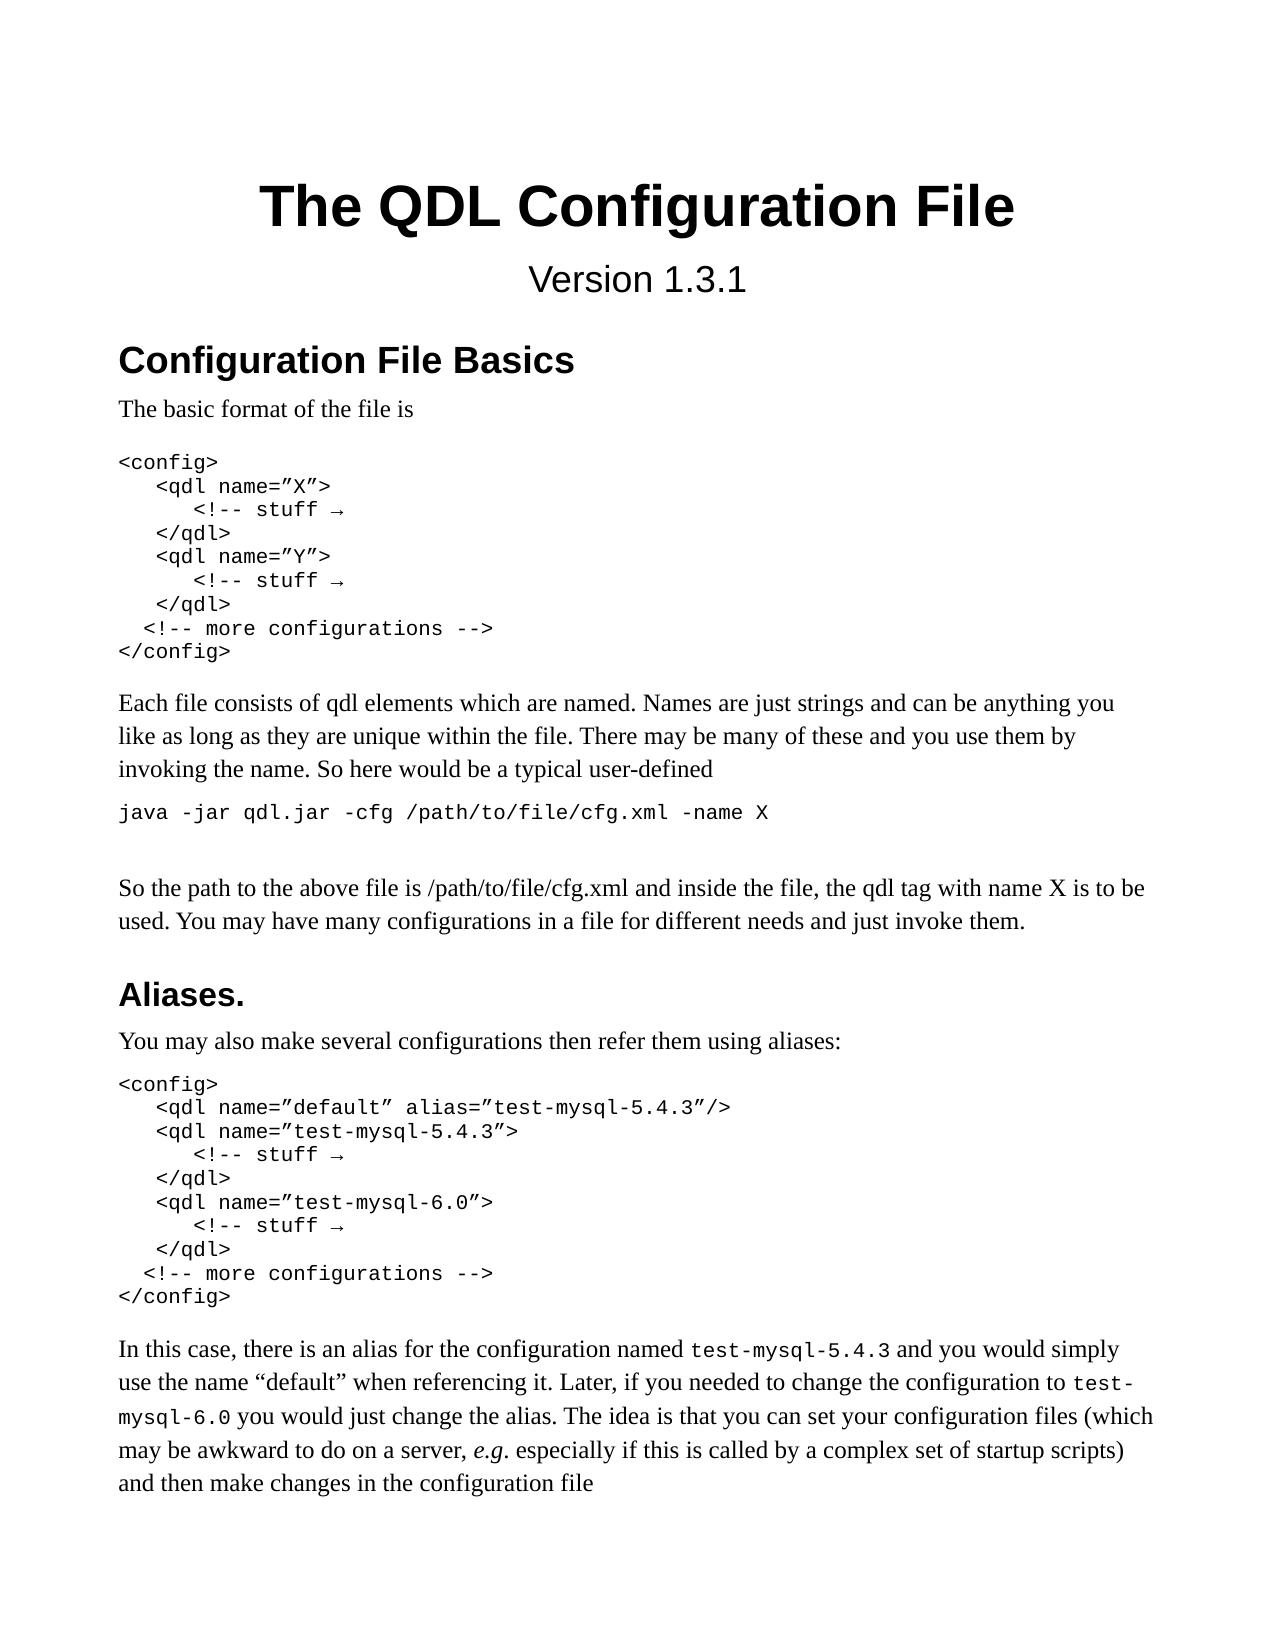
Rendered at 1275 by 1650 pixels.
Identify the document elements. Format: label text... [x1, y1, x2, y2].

title The QDL Configuration File [118, 172, 1157, 239]
text The basic format of the file is [118, 394, 1157, 423]
text In this case, there is an alias for the configuration named test-mysql-5.4.3 and you would simply use the name “default” when referencing it. Later, if you needed to change the configuration to test-mysql-6.0 you would just change the alias. The idea is that you can set your configuration files (which may be awkward to do on a server, e.g. especially if this is called by a complex set of startup scripts) and then make changes in the configuration file [118, 1334, 1157, 1497]
text <config> [118, 452, 1157, 476]
text <!-- stuff → [118, 1215, 1157, 1239]
subtitle Aliases. [118, 975, 1157, 1013]
text java -jar qdl.jar -cfg /path/to/file/cfg.xml -name X [118, 802, 1157, 826]
text <!-- stuff → [118, 499, 1157, 523]
text </qdl> [118, 594, 1157, 617]
text <!-- more configurations --> [118, 1263, 1157, 1286]
text <qdl name=”X”> [118, 476, 1157, 499]
text <!-- stuff → [118, 570, 1157, 594]
text <qdl name=”default” alias=”test-mysql-5.4.3”/> [118, 1097, 1157, 1121]
text <qdl name=”Y”> [118, 547, 1157, 570]
subtitle Configuration File Basics [118, 338, 1157, 382]
text </qdl> [118, 1168, 1157, 1192]
text You may also make several configurations then refer them using aliases: [118, 1026, 1157, 1055]
text <!-- more configurations --> [118, 617, 1157, 641]
text </config> [118, 641, 1157, 665]
text <!-- stuff → [118, 1144, 1157, 1168]
text So the path to the above file is /path/to/file/cfg.xml and inside the file, the qdl tag with name X is to be used. You may have many configurations in a file for different needs and just invoke them. [118, 873, 1157, 935]
text Each file consists of qdl elements which are named. Names are just strings and can be anything you like as long as they are unique within the file. There may be many of these and you use them by invoking the name. So here would be a typical user-defined [118, 688, 1157, 783]
text <config> [118, 1073, 1157, 1097]
text </qdl> [118, 523, 1157, 547]
text </config> [118, 1286, 1157, 1310]
subtitle Version 1.3.1 [118, 258, 1157, 301]
text <qdl name=”test-mysql-5.4.3”> [118, 1121, 1157, 1144]
text </qdl> [118, 1239, 1157, 1263]
text <qdl name=”test-mysql-6.0”> [118, 1192, 1157, 1215]
